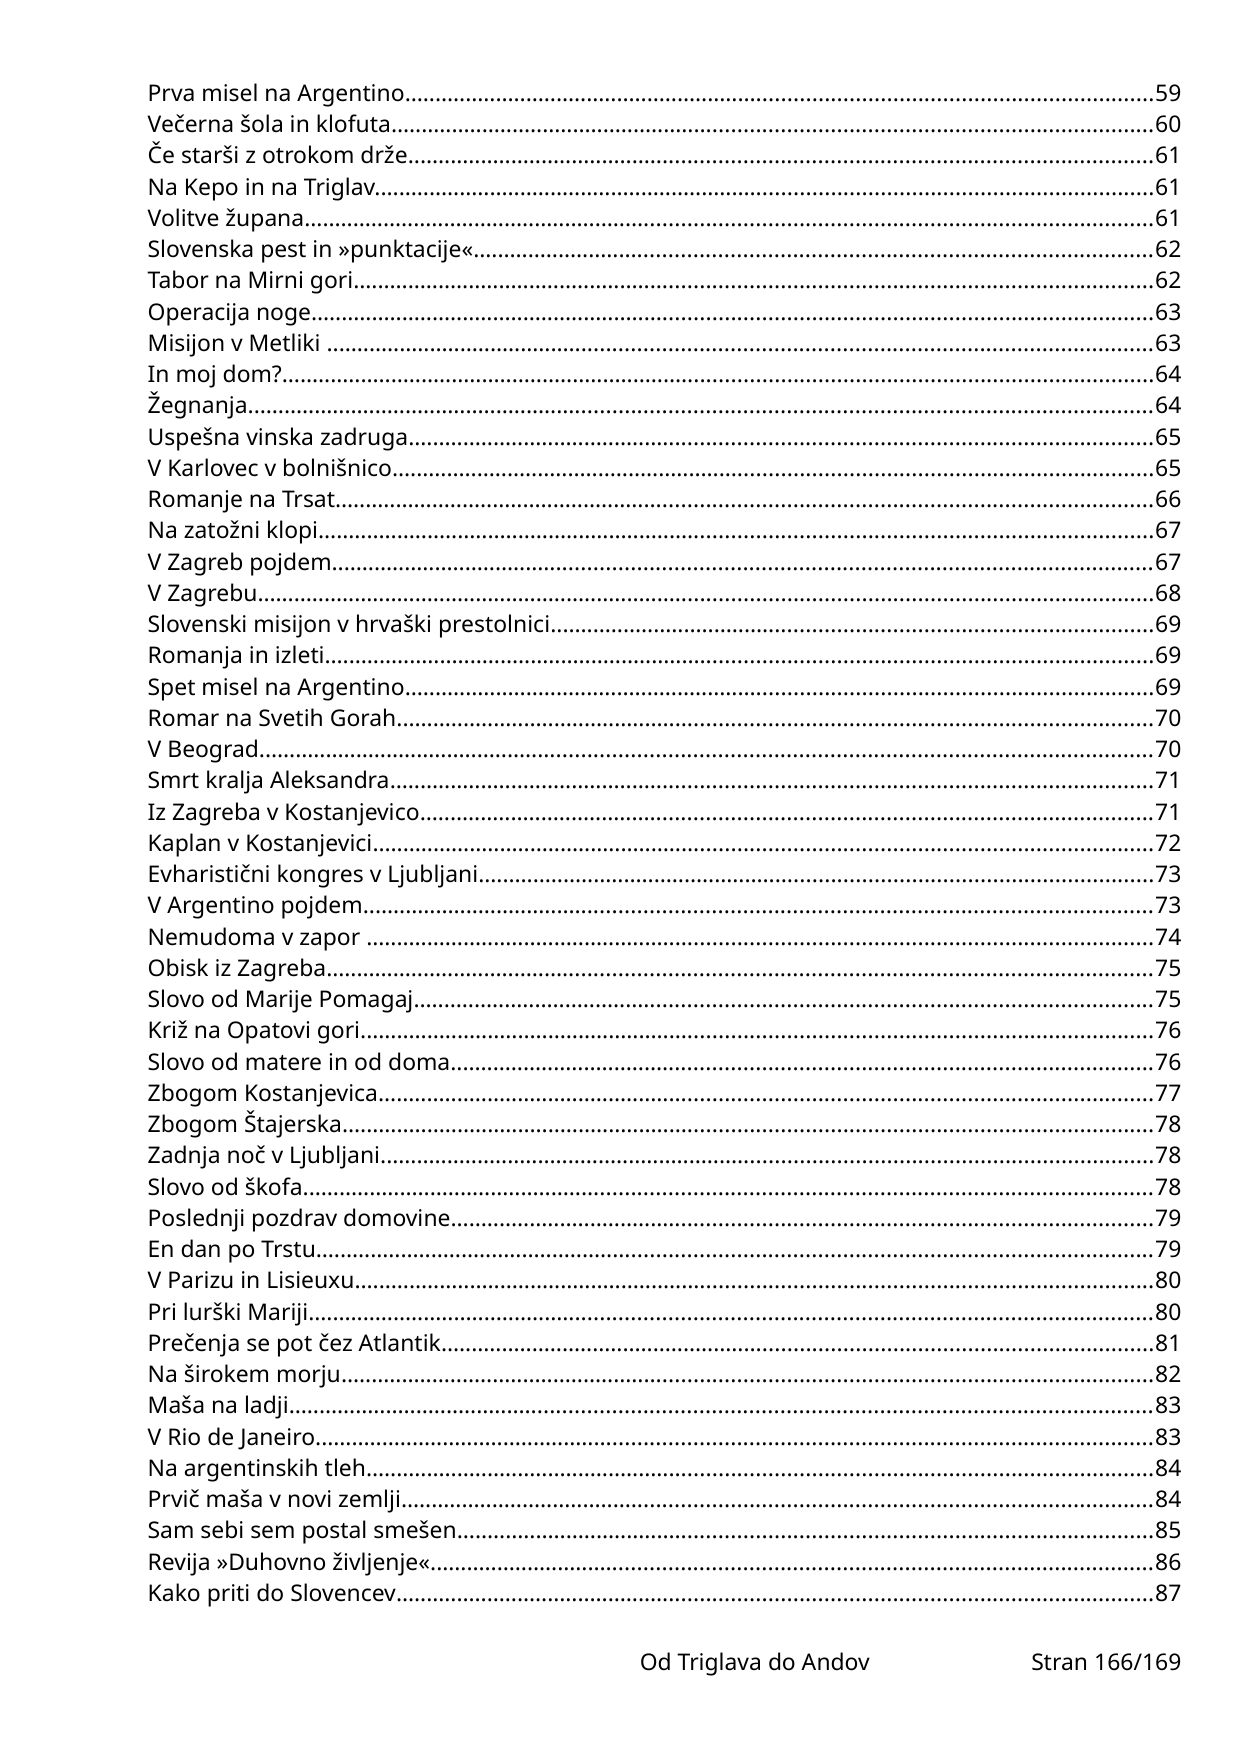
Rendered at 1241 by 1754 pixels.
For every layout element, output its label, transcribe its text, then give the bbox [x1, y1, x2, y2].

text Tabor na Mirni gori 62 [147, 264, 1181, 296]
text Zbogom Kostanjevica 77 [147, 1077, 1181, 1108]
text Večerna šola in klofuta 60 [147, 108, 1181, 139]
text Sam sebi sem postal smešen 85 [147, 1514, 1181, 1546]
text Če starši z otrokom drže 61 [147, 139, 1181, 171]
text En dan po Trstu 79 [147, 1233, 1181, 1264]
text Maša na ladji 83 [147, 1389, 1181, 1421]
text Romar na Svetih Gorah 70 [147, 702, 1181, 733]
text Slovo od škofa 78 [147, 1171, 1181, 1202]
text Nemudoma v zapor 74 [147, 921, 1181, 952]
text Slovenski misijon v hrvaški prestolnici 69 [147, 608, 1181, 639]
text Misijon v Metliki 63 [147, 327, 1181, 358]
text Prečenja se pot čez Atlantik 81 [147, 1327, 1181, 1358]
text V Parizu in Lisieuxu 80 [147, 1264, 1181, 1296]
text Kaplan v Kostanjevici 72 [147, 827, 1181, 858]
text V Karlovec v bolnišnico 65 [147, 452, 1181, 483]
text Žegnanja 64 [147, 389, 1181, 421]
text Revija »Duhovno življenje« 86 [147, 1546, 1181, 1577]
text Romanja in izleti 69 [147, 639, 1181, 671]
text V Zagreb pojdem 67 [147, 546, 1181, 577]
text Slovo od Marije Pomagaj 75 [147, 983, 1181, 1014]
text Pri lurški Mariji 80 [147, 1296, 1181, 1327]
text V Rio de Janeiro 83 [147, 1421, 1181, 1452]
text Na zatožni klopi 67 [147, 514, 1181, 546]
text Romanje na Trsat 66 [147, 483, 1181, 514]
text Operacija noge 63 [147, 296, 1181, 327]
text In moj dom? 64 [147, 358, 1181, 389]
text Na Kepo in na Triglav. 61 [147, 171, 1181, 202]
text Uspešna vinska zadruga 65 [147, 421, 1181, 452]
text Poslednji pozdrav domovine 79 [147, 1202, 1181, 1233]
text Prva misel na Argentino 59 [147, 77, 1181, 108]
text Križ na Opatovi gori 76 [147, 1014, 1181, 1046]
text Obisk iz Zagreba 75 [147, 952, 1181, 983]
text Zbogom Štajerska 78 [147, 1108, 1181, 1139]
text Volitve župana 61 [147, 202, 1181, 233]
text V Beograd 70 [147, 733, 1181, 764]
text Zadnja noč v Ljubljani 78 [147, 1139, 1181, 1171]
text Na argentinskih tleh 84 [147, 1452, 1181, 1483]
text Slovenska pest in »punktacije« 62 [147, 233, 1181, 264]
text Iz Zagreba v Kostanjevico 71 [147, 796, 1181, 827]
text Slovo od matere in od doma 76 [147, 1046, 1181, 1077]
text Smrt kralja Aleksandra 71 [147, 764, 1181, 796]
text V Zagrebu 68 [147, 577, 1181, 608]
text Na širokem morju 82 [147, 1358, 1181, 1389]
text Evharistični kongres v Ljubljani 73 [147, 858, 1181, 889]
text Prvič maša v novi zemlji 84 [147, 1483, 1181, 1514]
text Spet misel na Argentino 69 [147, 671, 1181, 702]
text V Argentino pojdem 73 [147, 889, 1181, 921]
text Kako priti do Slovencev 87 [147, 1577, 1181, 1608]
